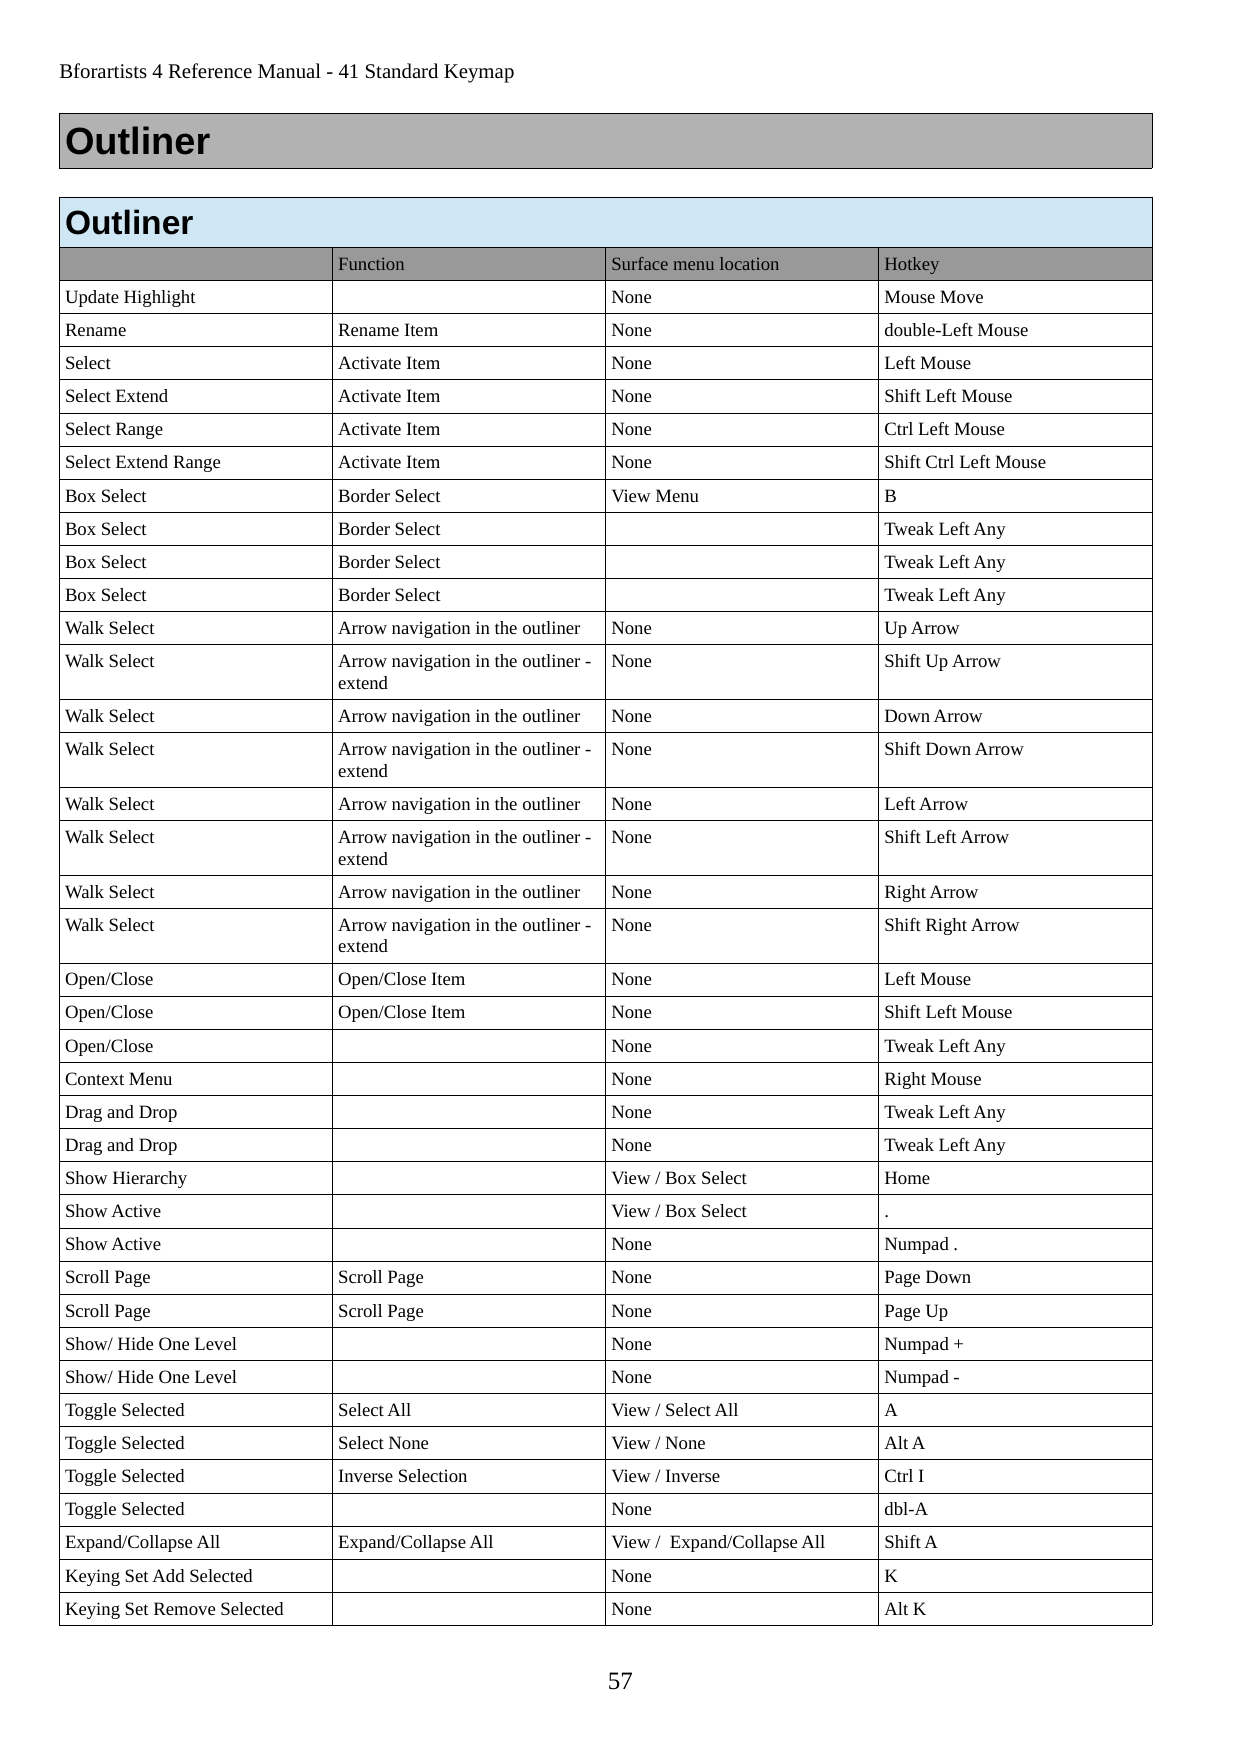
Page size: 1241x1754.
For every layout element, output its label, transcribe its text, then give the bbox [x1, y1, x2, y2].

table_cell Toggle Selected [60, 1494, 332, 1526]
table_cell None [606, 347, 878, 379]
table_cell Show Active [60, 1195, 332, 1227]
table_cell K [879, 1560, 1152, 1592]
table_cell Shift Ctrl Left Mouse [879, 447, 1152, 479]
table_cell None [606, 1030, 878, 1062]
table_cell View / Inverse [606, 1460, 878, 1492]
table_cell Shift Left Arrow [879, 821, 1152, 875]
table_cell None [606, 1096, 878, 1128]
table_cell Activate Item [333, 347, 605, 379]
table_cell Shift Left Mouse [879, 997, 1152, 1029]
table_cell Tweak Left Any [879, 1096, 1152, 1128]
table_cell Scroll Page [333, 1295, 605, 1327]
table_cell Tweak Left Any [879, 513, 1152, 545]
table_cell View Menu [606, 480, 878, 512]
table_cell None [606, 997, 878, 1029]
table_cell Alt K [879, 1593, 1152, 1625]
table_cell Arrow navigation in the outliner - extend [333, 733, 605, 787]
table_cell Numpad - [879, 1361, 1152, 1393]
table_cell Walk Select [60, 733, 332, 787]
table_cell None [606, 314, 878, 346]
table_cell Activate Item [333, 380, 605, 412]
table_cell Walk Select [60, 788, 332, 820]
table_cell Walk Select [60, 612, 332, 644]
table_cell View / Expand/Collapse All [606, 1527, 878, 1559]
table_header Outliner [60, 114, 1152, 168]
table_cell [333, 1030, 605, 1062]
table_cell [333, 1063, 605, 1095]
table_cell [333, 1096, 605, 1128]
table_cell Arrow navigation in the outliner [333, 876, 605, 908]
table_cell None [606, 1494, 878, 1526]
table_cell None [606, 821, 878, 875]
table_cell dbl-A [879, 1494, 1152, 1526]
table_cell View / Box Select [606, 1195, 878, 1227]
table_cell Show/ Hide One Level [60, 1328, 332, 1360]
table_cell Page Up [879, 1295, 1152, 1327]
table_cell Ctrl Left Mouse [879, 414, 1152, 446]
table_cell Shift Down Arrow [879, 733, 1152, 787]
table_cell [333, 1328, 605, 1360]
table_cell Expand/Collapse All [333, 1527, 605, 1559]
table_cell Open/Close Item [333, 997, 605, 1029]
table_cell Tweak Left Any [879, 546, 1152, 578]
table_cell None [606, 876, 878, 908]
table_cell Scroll Page [60, 1262, 332, 1294]
table_cell Shift A [879, 1527, 1152, 1559]
table_cell Surface menu location [606, 248, 878, 280]
table_cell Box Select [60, 480, 332, 512]
table_cell [333, 1494, 605, 1526]
table_cell None [606, 1361, 878, 1393]
table_cell Box Select [60, 579, 332, 611]
table_cell Select Extend Range [60, 447, 332, 479]
table_cell [60, 248, 332, 280]
table_cell B [879, 480, 1152, 512]
table_cell Update Highlight [60, 281, 332, 313]
table_cell None [606, 733, 878, 787]
table_cell Toggle Selected [60, 1394, 332, 1426]
table_cell None [606, 645, 878, 699]
table_cell Border Select [333, 579, 605, 611]
table_cell Inverse Selection [333, 1460, 605, 1492]
table_cell Select All [333, 1394, 605, 1426]
table_cell Select Range [60, 414, 332, 446]
table_cell Up Arrow [879, 612, 1152, 644]
table_cell Open/Close [60, 1030, 332, 1062]
table_cell Walk Select [60, 821, 332, 875]
table_cell None [606, 1295, 878, 1327]
table_cell None [606, 1328, 878, 1360]
table_cell Shift Right Arrow [879, 909, 1152, 962]
table_cell Right Mouse [879, 1063, 1152, 1095]
table_cell [333, 281, 605, 313]
table_cell Function [333, 248, 605, 280]
table_cell View / Box Select [606, 1162, 878, 1194]
table_cell Box Select [60, 546, 332, 578]
table_cell Rename Item [333, 314, 605, 346]
table_cell View / Select All [606, 1394, 878, 1426]
table_cell Arrow navigation in the outliner - extend [333, 909, 605, 962]
table_cell Select None [333, 1427, 605, 1459]
table_cell None [606, 1560, 878, 1592]
table_cell Context Menu [60, 1063, 332, 1095]
table_cell None [606, 1593, 878, 1625]
table_cell Drag and Drop [60, 1096, 332, 1128]
table_cell Left Mouse [879, 347, 1152, 379]
table_cell Border Select [333, 546, 605, 578]
table_cell Arrow navigation in the outliner - extend [333, 645, 605, 699]
table_cell Select Extend [60, 380, 332, 412]
table_cell Arrow navigation in the outliner [333, 788, 605, 820]
table_cell Tweak Left Any [879, 1129, 1152, 1161]
table_cell None [606, 909, 878, 962]
table_cell Scroll Page [333, 1262, 605, 1294]
table_cell Expand/Collapse All [60, 1527, 332, 1559]
table_cell Open/Close [60, 964, 332, 996]
table_cell None [606, 447, 878, 479]
table_cell Mouse Move [879, 281, 1152, 313]
table_cell Keying Set Add Selected [60, 1560, 332, 1592]
table_cell Drag and Drop [60, 1129, 332, 1161]
table_cell Toggle Selected [60, 1460, 332, 1492]
table_cell [333, 1560, 605, 1592]
table_cell [333, 1229, 605, 1261]
table_cell Scroll Page [60, 1295, 332, 1327]
table_cell Page Down [879, 1262, 1152, 1294]
table_cell Walk Select [60, 909, 332, 962]
table_cell Home [879, 1162, 1152, 1194]
table_cell None [606, 612, 878, 644]
table_cell Open/Close Item [333, 964, 605, 996]
table_cell Rename [60, 314, 332, 346]
table_cell None [606, 1229, 878, 1261]
table_cell [333, 1361, 605, 1393]
table_cell [333, 1593, 605, 1625]
table_cell Hotkey [879, 248, 1152, 280]
table_cell Numpad . [879, 1229, 1152, 1261]
table_cell [606, 513, 878, 545]
table_cell [333, 1162, 605, 1194]
table_cell None [606, 1129, 878, 1161]
table_cell Ctrl I [879, 1460, 1152, 1492]
table_cell Open/Close [60, 997, 332, 1029]
table_cell None [606, 380, 878, 412]
table_cell Box Select [60, 513, 332, 545]
table_cell Border Select [333, 480, 605, 512]
table_cell Walk Select [60, 645, 332, 699]
table_cell Left Mouse [879, 964, 1152, 996]
table_cell Right Arrow [879, 876, 1152, 908]
table_cell None [606, 788, 878, 820]
table_cell View / None [606, 1427, 878, 1459]
table_cell [333, 1129, 605, 1161]
table_cell Arrow navigation in the outliner - extend [333, 821, 605, 875]
table_cell Left Arrow [879, 788, 1152, 820]
table_cell None [606, 1262, 878, 1294]
table_cell . [879, 1195, 1152, 1227]
table_cell Keying Set Remove Selected [60, 1593, 332, 1625]
table_cell double-Left Mouse [879, 314, 1152, 346]
table_cell Alt A [879, 1427, 1152, 1459]
table_cell Arrow navigation in the outliner [333, 612, 605, 644]
table_cell [606, 579, 878, 611]
table_cell Select [60, 347, 332, 379]
table_cell Tweak Left Any [879, 579, 1152, 611]
table_cell Toggle Selected [60, 1427, 332, 1459]
table_cell Walk Select [60, 876, 332, 908]
table_cell [606, 546, 878, 578]
table_cell Activate Item [333, 447, 605, 479]
table_cell Arrow navigation in the outliner [333, 700, 605, 732]
table_cell None [606, 414, 878, 446]
table_cell None [606, 700, 878, 732]
table_cell Tweak Left Any [879, 1030, 1152, 1062]
table_cell Walk Select [60, 700, 332, 732]
table_cell A [879, 1394, 1152, 1426]
table_cell None [606, 964, 878, 996]
table_cell Show Active [60, 1229, 332, 1261]
table_cell Show Hierarchy [60, 1162, 332, 1194]
table_cell Activate Item [333, 414, 605, 446]
table_cell Numpad + [879, 1328, 1152, 1360]
table_cell Down Arrow [879, 700, 1152, 732]
table_cell None [606, 281, 878, 313]
table_cell Shift Left Mouse [879, 380, 1152, 412]
table_cell Show/ Hide One Level [60, 1361, 332, 1393]
table_header Outliner [60, 198, 1152, 247]
table_cell Border Select [333, 513, 605, 545]
table_cell [333, 1195, 605, 1227]
table_cell Shift Up Arrow [879, 645, 1152, 699]
table_cell None [606, 1063, 878, 1095]
